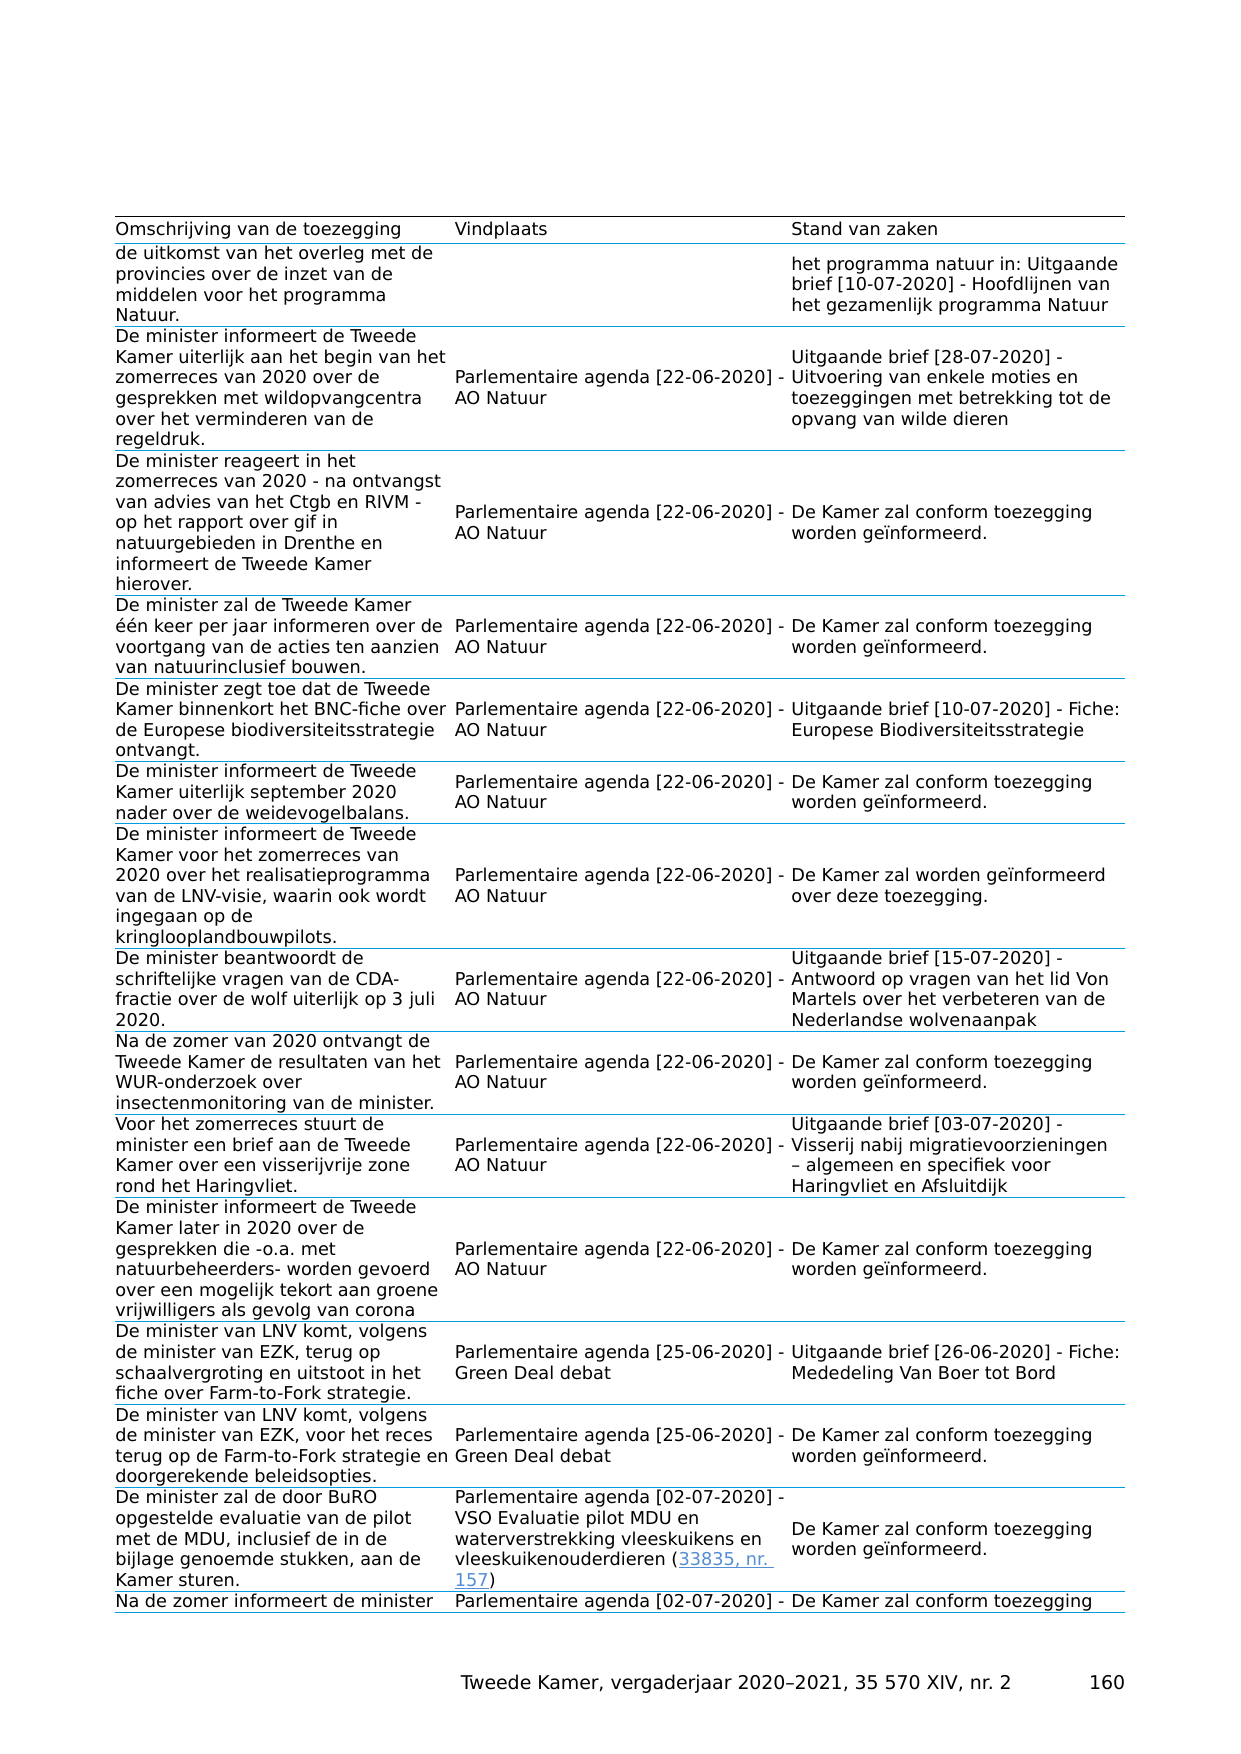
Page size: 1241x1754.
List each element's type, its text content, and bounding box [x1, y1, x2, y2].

table_cell Parlementaire agenda [22-06-2020] - AO Natuur [452, 1032, 788, 1114]
table_cell De minister zegt toe dat de Tweede Kamer binnenkort het BNC-fiche over de Europese biodiversiteitsstrategie ontvangt. [115, 679, 452, 761]
table_cell Parlementaire agenda [22-06-2020] - AO Natuur [452, 1115, 788, 1197]
table_header Toezeggingen Minister van Landbouw, Natuur en Voedselkwaliteit aan Tweede Kamer [115, 191, 1125, 216]
table_cell Voor het zomerreces stuurt de minister een brief aan de Tweede Kamer over een visserijvrije zone rond het Haringvliet. [115, 1115, 452, 1197]
table_cell Na de zomer informeert de minister [115, 1592, 452, 1612]
table_cell Omschrijving van de toezegging [115, 217, 452, 243]
table_cell de uitkomst van het overleg met de provincies over de inzet van de middelen voor het programma Natuur. [115, 244, 452, 326]
table_cell Stand van zaken [788, 217, 1125, 243]
table_cell Parlementaire agenda [25-06-2020] - Green Deal debat [452, 1405, 788, 1487]
table_cell De minister zal de door BuRO opgestelde evaluatie van de pilot met de MDU, inclusief de in de bijlage genoemde stukken, aan de Kamer sturen. [115, 1488, 452, 1591]
table_cell De minister beantwoordt de schriftelijke vragen van de CDA-fractie over de wolf uiterlijk op 3 juli 2020. [115, 949, 452, 1031]
table_cell De minister van LNV komt, volgens de minister van EZK, voor het reces terug op de Farm-to-Fork strategie en doorgerekende beleidsopties. [115, 1405, 452, 1487]
table_cell De Kamer zal conform toezegging [788, 1592, 1125, 1612]
table_cell Parlementaire agenda [22-06-2020] - AO Natuur [452, 451, 788, 595]
table_cell De Kamer zal conform toezegging worden geïnformeerd. [788, 1488, 1125, 1591]
table_cell Parlementaire agenda [22-06-2020] - AO Natuur [452, 762, 788, 823]
table_cell De minister van LNV komt, volgens de minister van EZK, terug op schaalvergroting en uitstoot in het fiche over Farm-to-Fork strategie. [115, 1322, 452, 1404]
table_cell Uitgaande brief [10-07-2020] - Fiche: Europese Biodiversiteitsstrategie [788, 679, 1125, 761]
table_cell Parlementaire agenda [22-06-2020] - AO Natuur [452, 824, 788, 948]
table_cell De minister zal de Tweede Kamer één keer per jaar informeren over de voortgang van de acties ten aanzien van natuurinclusief bouwen. [115, 596, 452, 678]
table_cell De Kamer zal conform toezegging worden geïnformeerd. [788, 451, 1125, 595]
table_cell De Kamer zal conform toezegging worden geïnformeerd. [788, 596, 1125, 678]
table_cell Parlementaire agenda [22-06-2020] - AO Natuur [452, 679, 788, 761]
table_cell De Kamer zal worden geïnformeerd over deze toezegging. [788, 824, 1125, 948]
table_cell De Kamer zal conform toezegging worden geïnformeerd. [788, 1405, 1125, 1487]
table_cell Uitgaande brief [03-07-2020] - Visserij nabij migratievoorzieningen – algemeen en specifiek voor Haringvliet en Afsluitdijk [788, 1115, 1125, 1197]
table_cell De Kamer zal conform toezegging worden geïnformeerd. [788, 1032, 1125, 1114]
table_cell Uitgaande brief [28-07-2020] - Uitvoering van enkele moties en toezeggingen met betrekking tot de opvang van wilde dieren [788, 327, 1125, 450]
table_cell [452, 244, 788, 326]
table_cell Uitgaande brief [26-06-2020] - Fiche: Mededeling Van Boer tot Bord [788, 1322, 1125, 1404]
table_cell Na de zomer van 2020 ontvangt de Tweede Kamer de resultaten van het WUR-onderzoek over insectenmonitoring van de minister. [115, 1032, 452, 1114]
table_cell De minister reageert in het zomerreces van 2020 - na ontvangst van advies van het Ctgb en RIVM - op het rapport over gif in natuurgebieden in Drenthe en informeert de Tweede Kamer hierover. [115, 451, 452, 595]
table_cell Parlementaire agenda [22-06-2020] - AO Natuur [452, 1198, 788, 1321]
table_cell Parlementaire agenda [22-06-2020] - AO Natuur [452, 327, 788, 450]
table_cell Uitgaande brief [15-07-2020] - Antwoord op vragen van het lid Von Martels over het verbeteren van de Nederlandse wolvenaanpak [788, 949, 1125, 1031]
table_cell De minister informeert de Tweede Kamer uiterlijk september 2020 nader over de weidevogelbalans. [115, 762, 452, 823]
table_cell Parlementaire agenda [02-07-2020] [452, 1592, 788, 1612]
table_cell Parlementaire agenda [22-06-2020] - AO Natuur [452, 949, 788, 1031]
table_cell het programma natuur in: Uitgaande brief [10-07-2020] - Hoofdlijnen van het gezamenlijk programma Natuur [788, 244, 1125, 326]
table_cell Parlementaire agenda [02-07-2020] - VSO Evaluatie pilot MDU en waterverstrekking vleeskuikens en vleeskuikenouderdieren (33835, nr. 157) [452, 1488, 788, 1591]
table_cell De Kamer zal conform toezegging worden geïnformeerd. [788, 1198, 1125, 1321]
table_cell De minister informeert de Tweede Kamer uiterlijk aan het begin van het zomerreces van 2020 over de gesprekken met wildopvangcentra over het verminderen van de regeldruk. [115, 327, 452, 450]
table_cell De minister informeert de Tweede Kamer later in 2020 over de gesprekken die -o.a. met natuurbeheerders- worden gevoerd over een mogelijk tekort aan groene vrijwilligers als gevolg van corona [115, 1198, 452, 1321]
table_cell Parlementaire agenda [25-06-2020] - Green Deal debat [452, 1322, 788, 1404]
table_cell Parlementaire agenda [22-06-2020] - AO Natuur [452, 596, 788, 678]
table_cell De minister informeert de Tweede Kamer voor het zomerreces van 2020 over het realisatieprogramma van de LNV-visie, waarin ook wordt ingegaan op de kringlooplandbouwpilots. [115, 824, 452, 948]
table_cell Vindplaats [452, 217, 788, 243]
table_cell De Kamer zal conform toezegging worden geïnformeerd. [788, 762, 1125, 823]
